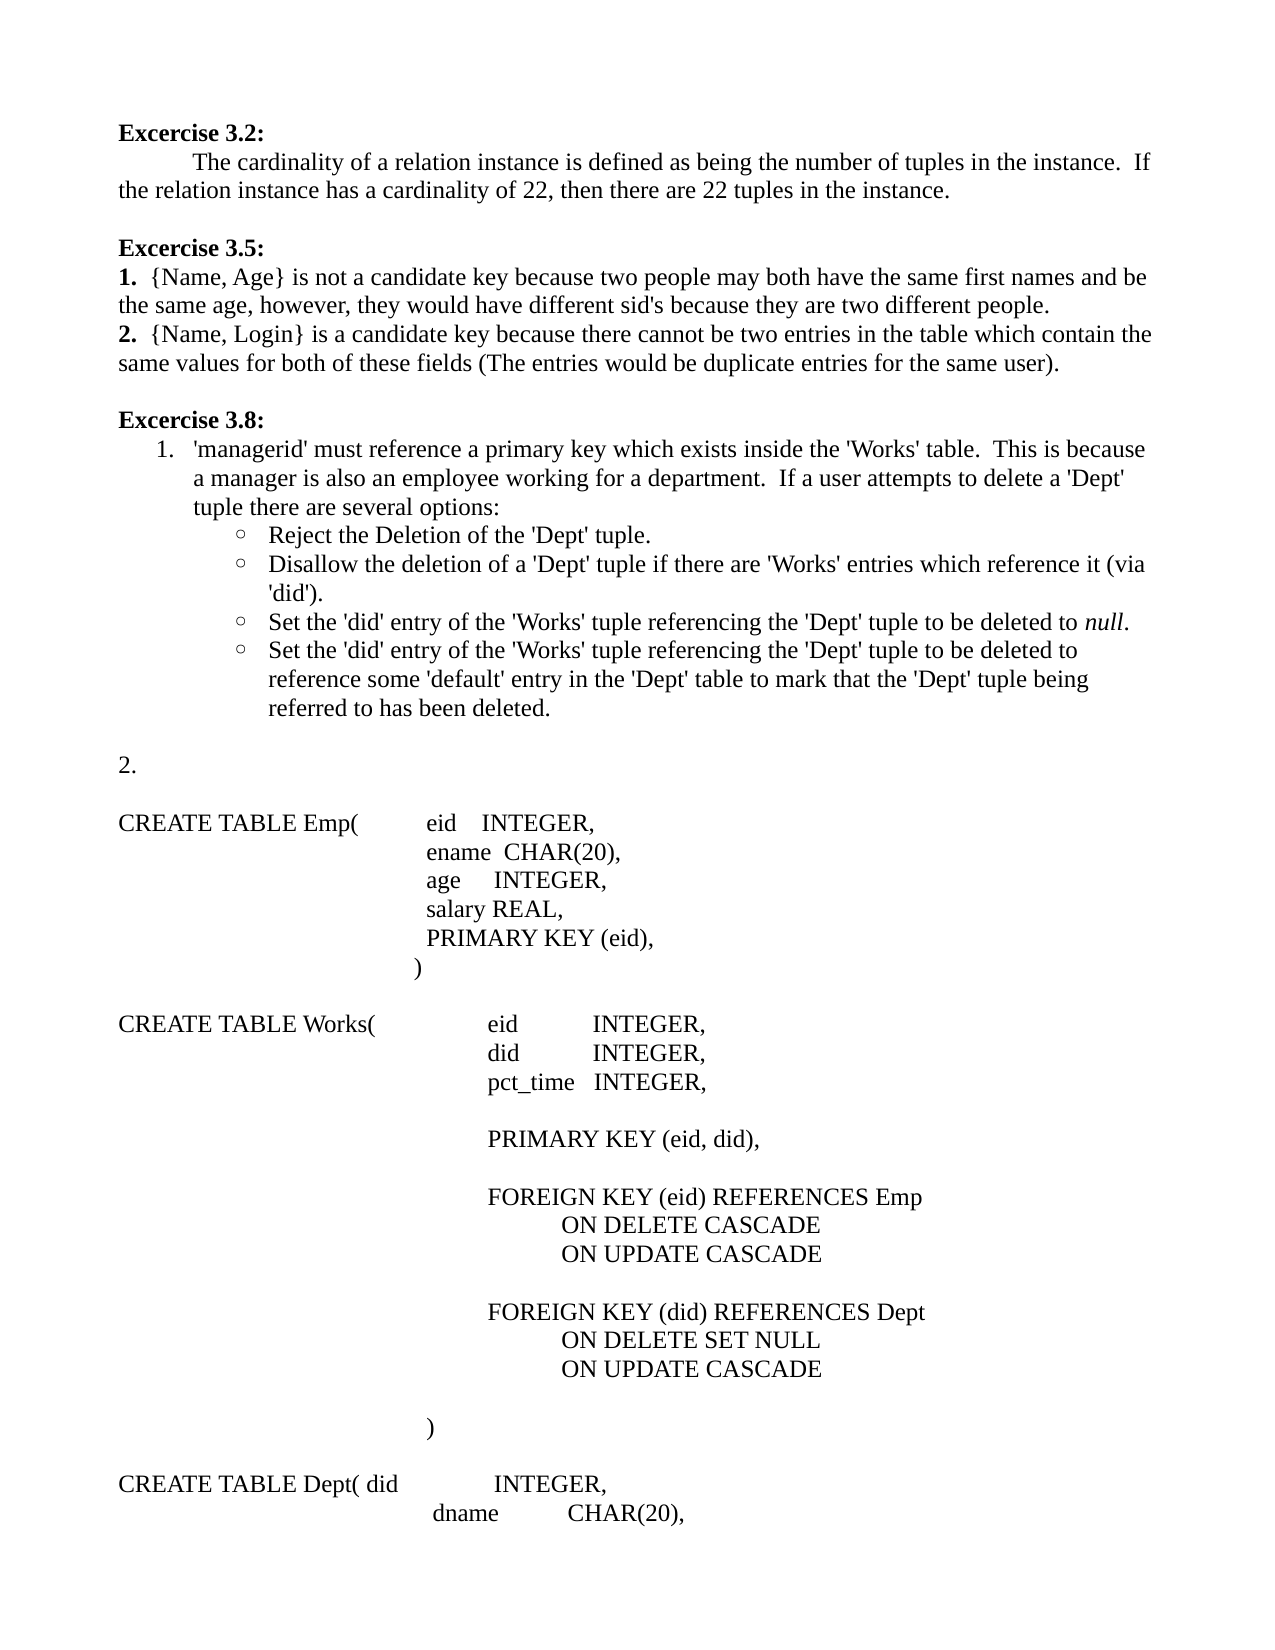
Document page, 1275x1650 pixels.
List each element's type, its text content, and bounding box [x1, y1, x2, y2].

text ON DELETE CASCADE [118, 1211, 1157, 1239]
text Excercise 3.2: [118, 118, 1157, 147]
text 1. {Name, Age} is not a candidate key because two people may both have the same first names and be the same age, however, they would have different sid's because they are two different people. [118, 262, 1157, 319]
text ON DELETE SET NULL [118, 1326, 1157, 1354]
text salary REAL, [118, 894, 1157, 923]
text ON UPDATE CASCADE [118, 1354, 1157, 1383]
text PRIMARY KEY (eid, did), [118, 1124, 1157, 1153]
text pct_time INTEGER, [118, 1067, 1157, 1096]
text age INTEGER, [118, 866, 1157, 894]
list 'managerid' must reference a primary key which exists inside the 'Works' table. This is because a manager is also an employee working for a department. If a user attempts to delete a 'Dept' tuple there are several options: [156, 434, 1157, 521]
text 2. {Name, Login} is a candidate key because there cannot be two entries in the table which contain the same values for both of these fields (The entries would be duplicate entries for the same user). [118, 319, 1157, 377]
text CREATE TABLE Dept( did INTEGER, [118, 1469, 1157, 1498]
text CREATE TABLE Works( eid INTEGER, [118, 1009, 1157, 1038]
text Excercise 3.5: [118, 233, 1157, 262]
text ON UPDATE CASCADE [118, 1239, 1157, 1268]
text The cardinality of a relation instance is defined as being the number of tuples in the instance. If the relation instance has a cardinality of 22, then there are 22 tuples in the instance. [118, 147, 1157, 204]
text 2. [118, 751, 1157, 779]
list Reject the Deletion of the 'Dept' tuple. [231, 521, 1157, 549]
text CREATE TABLE Emp( eid INTEGER, [118, 808, 1157, 837]
text FOREIGN KEY (did) REFERENCES Dept [118, 1297, 1157, 1326]
text dname CHAR(20), [118, 1498, 1157, 1527]
text Excercise 3.8: [118, 406, 1157, 434]
text PRIMARY KEY (eid), [118, 923, 1157, 952]
text did INTEGER, [118, 1038, 1157, 1067]
text FOREIGN KEY (eid) REFERENCES Emp [118, 1182, 1157, 1211]
text ename CHAR(20), [118, 837, 1157, 866]
text ) [118, 1412, 1157, 1441]
list Set the 'did' entry of the 'Works' tuple referencing the 'Dept' tuple to be deleted to reference some 'default' entry in the 'Dept' table to mark that the 'Dept' tuple being referred to has been deleted. [231, 636, 1157, 722]
list Set the 'did' entry of the 'Works' tuple referencing the 'Dept' tuple to be deleted to null. [231, 607, 1157, 636]
list Disallow the deletion of a 'Dept' tuple if there are 'Works' entries which reference it (via 'did'). [231, 549, 1157, 607]
text ) [118, 952, 1157, 981]
